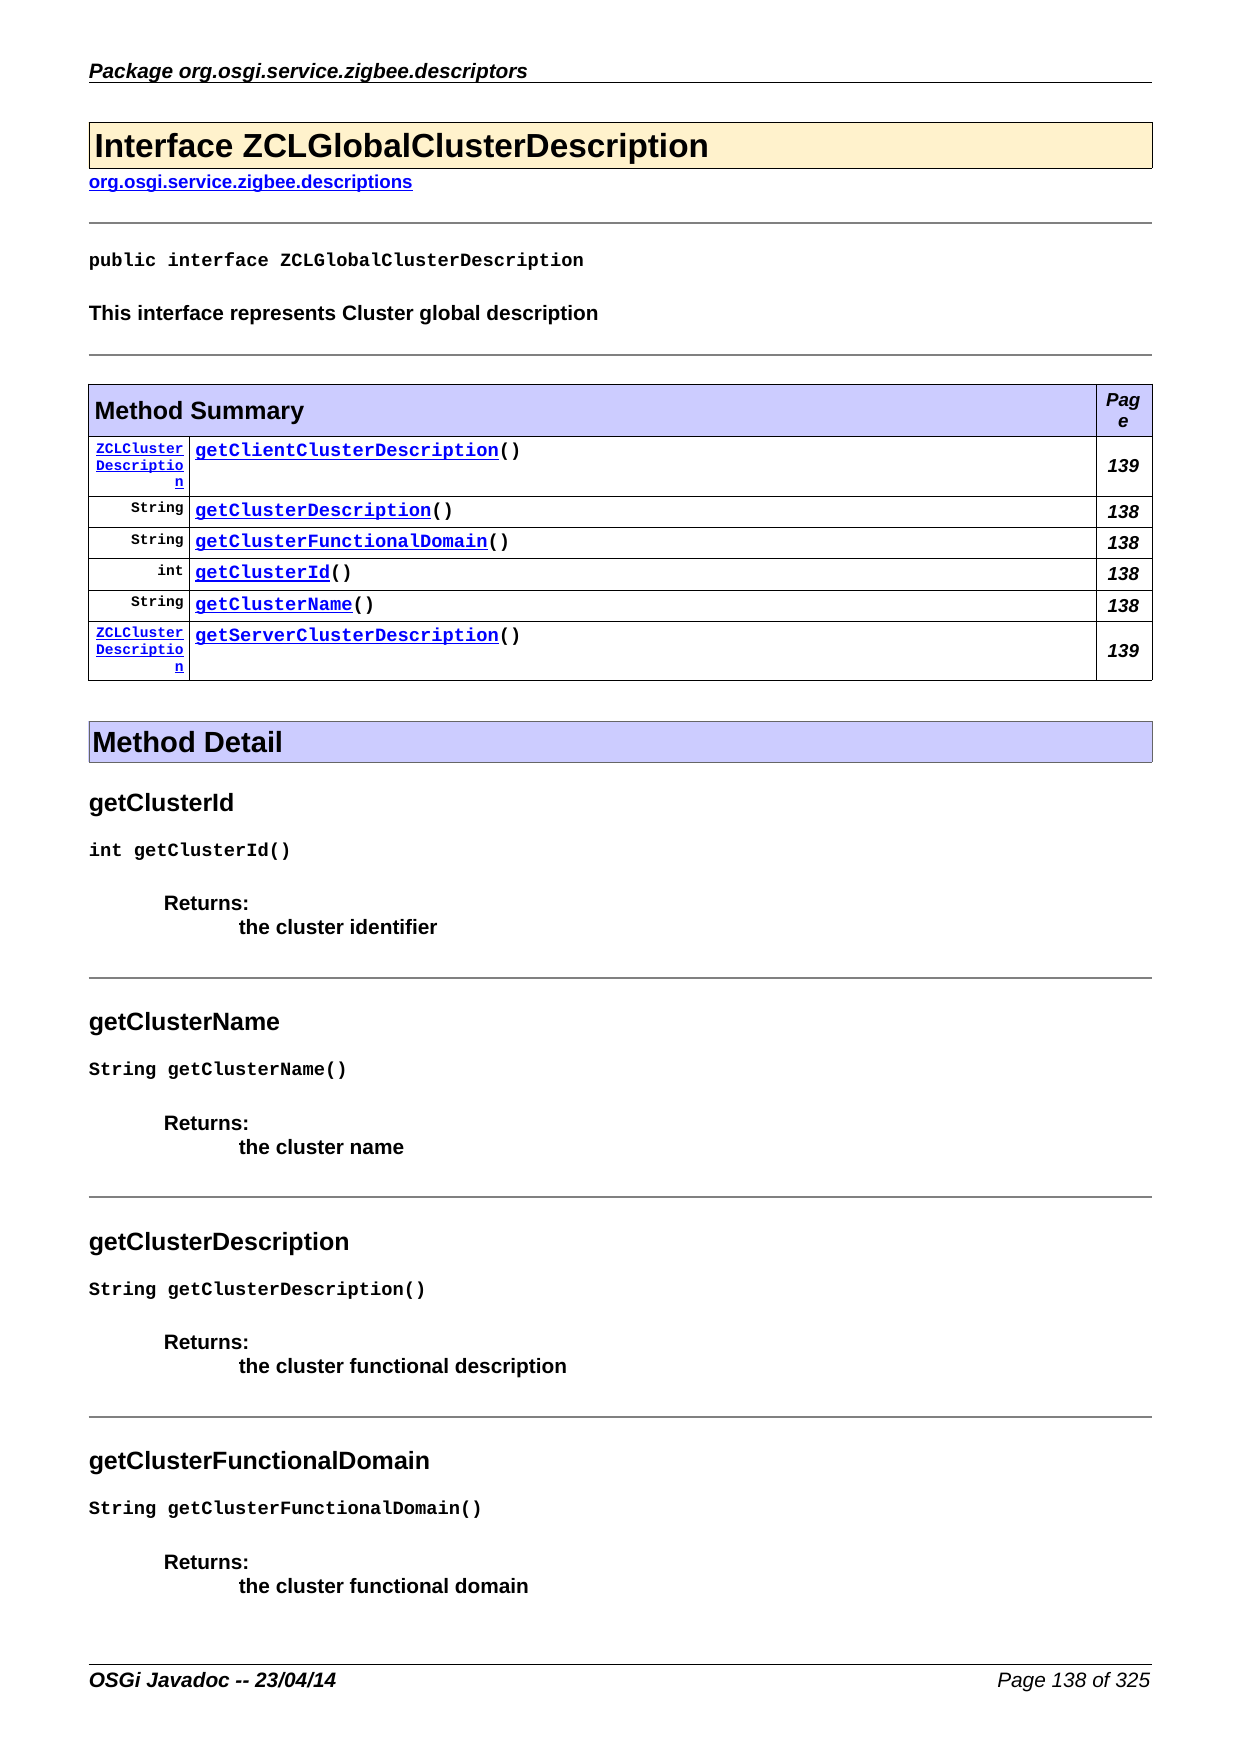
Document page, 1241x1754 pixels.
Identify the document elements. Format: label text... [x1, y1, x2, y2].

subtitle Interface ZCLGlobalClusterDescription [90, 123, 1152, 168]
table_cell String [89, 528, 189, 558]
table_cell getClusterDescription() [190, 497, 1096, 527]
table_cell String [89, 591, 189, 621]
subtitle getClusterDescription [88, 1227, 1152, 1255]
text Returns: [163, 891, 1152, 915]
subtitle getClusterId [88, 788, 1152, 816]
text the cluster name [238, 1134, 1152, 1158]
text public interface ZCLGlobalClusterDescription [88, 250, 1152, 272]
table_cell 139 [1097, 559, 1152, 589]
table_cell getServerClusterDescription() [190, 622, 1096, 680]
text String getClusterFunctionalDomain() [88, 1499, 1152, 1520]
text Returns: [163, 1111, 1152, 1134]
table_cell int [89, 559, 189, 589]
text Returns: [163, 1330, 1152, 1354]
text the cluster functional description [238, 1354, 1152, 1378]
table_cell 139 [1097, 591, 1152, 621]
text String getClusterName() [88, 1060, 1152, 1081]
text org.osgi.service.zigbee.descriptions [88, 171, 1152, 193]
text This interface represents Cluster global description [88, 301, 1152, 325]
table_cell 140 [1097, 437, 1152, 496]
table_cell getClientClusterDescription() [190, 437, 1096, 496]
table_cell 140 [1097, 622, 1152, 680]
table_cell getClusterName() [190, 591, 1096, 621]
text the cluster identifier [238, 915, 1152, 939]
table_cell 139 [1097, 528, 1152, 558]
table_cell ZCLClusterDescription [89, 622, 189, 680]
table_header Method Summary [89, 385, 1096, 436]
table_cell getClusterId() [190, 559, 1096, 589]
subtitle getClusterName [88, 1007, 1152, 1036]
subtitle Method Detail [90, 722, 1152, 762]
table_cell 139 [1097, 497, 1152, 527]
text the cluster functional domain [238, 1573, 1152, 1597]
subtitle getClusterFunctionalDomain [88, 1446, 1152, 1475]
table_cell getClusterFunctionalDomain() [190, 528, 1096, 558]
text Returns: [163, 1549, 1152, 1573]
table_cell ZCLClusterDescription [89, 437, 189, 496]
text String getClusterDescription() [88, 1279, 1152, 1301]
table_header Page [1097, 385, 1152, 436]
text int getClusterId() [88, 841, 1152, 862]
table_cell String [89, 497, 189, 527]
